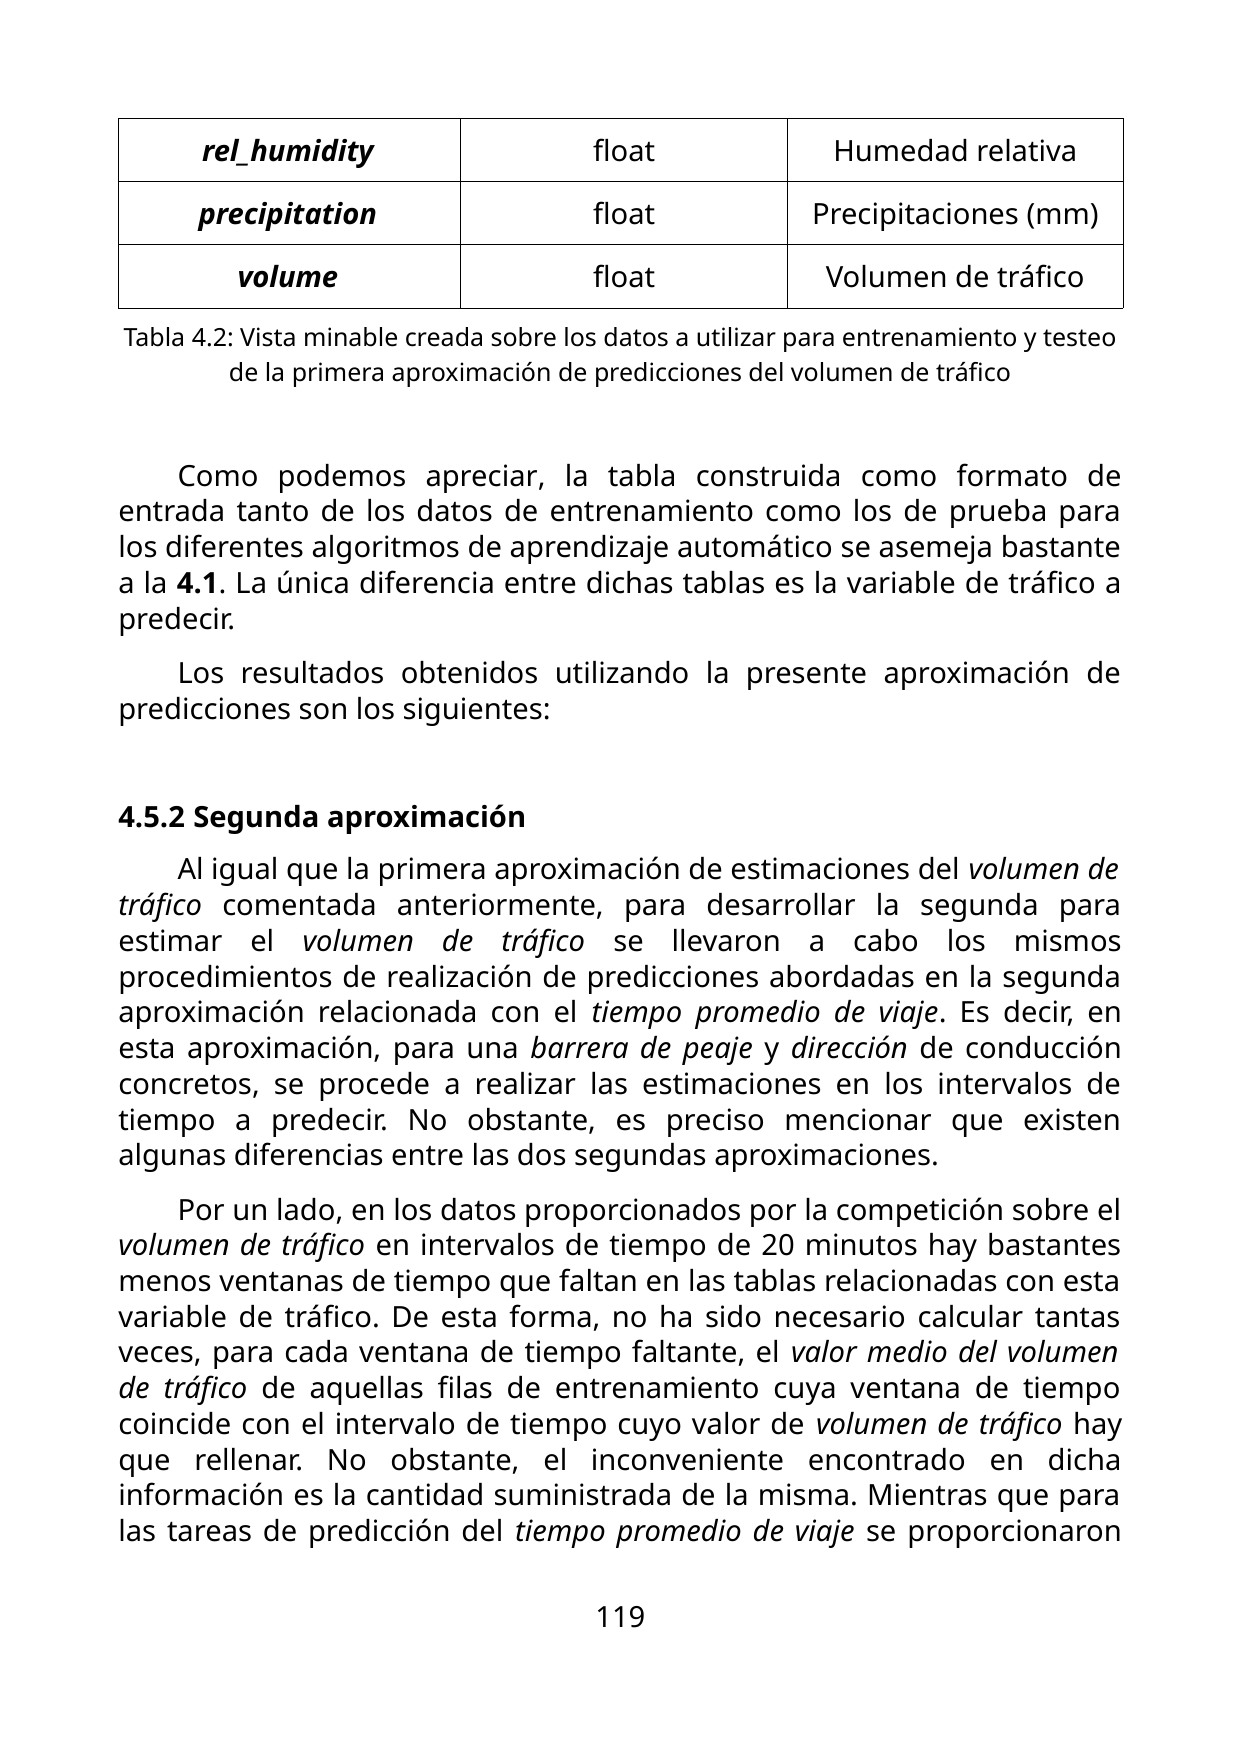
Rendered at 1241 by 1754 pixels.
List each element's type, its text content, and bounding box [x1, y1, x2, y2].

text Por un lado, en los datos proporcionados por la competición sobre el volumen de tráfico en intervalos de tiempo de 20 minutos hay bastantes menos ventanas de tiempo que faltan en las tablas relacionadas con esta variable de tráfico. De esta forma, no ha sido necesario calcular tantas veces, para cada ventana de tiempo faltante, el valor medio del volumen de tráfico de aquellas filas de entrenamiento cuya ventana de tiempo coincide con el intervalo de tiempo cuyo valor de volumen de tráfico hay que rellenar. No obstante, el inconveniente encontrado en dicha información es la cantidad suministrada de la misma. Mientras que para las tareas de predicción del tiempo promedio de viaje se proporcionaron [118, 1189, 1122, 1550]
table_cell rel_humidity [119, 119, 460, 181]
table_cell Humedad relativa [788, 119, 1123, 181]
text Los resultados obtenidos utilizando la presente aproximación de predicciones son los siguientes: [118, 652, 1122, 728]
table_cell float [461, 119, 787, 181]
table_cell precipitation [119, 182, 460, 244]
table_cell Volumen de tráfico [788, 245, 1123, 307]
text Tabla 4.2: Vista minable creada sobre los datos a utilizar para entrenamiento y testeo de la primera aproximación de predicciones del volumen de tráfico [118, 320, 1122, 388]
subtitle Segunda aproximación [118, 796, 1122, 836]
table_cell volume [119, 245, 460, 307]
table_cell float [461, 182, 787, 244]
table_cell float [461, 245, 787, 307]
table_cell Precipitaciones (mm) [788, 182, 1123, 244]
text Al igual que la primera aproximación de estimaciones del volumen de tráfico comentada anteriormente, para desarrollar la segunda para estimar el volumen de tráfico se llevaron a cabo los mismos procedimientos de realización de predicciones abordadas en la segunda aproximación relacionada con el tiempo promedio de viaje. Es decir, en esta aproximación, para una barrera de peaje y dirección de conducción concretos, se procede a realizar las estimaciones en los intervalos de tiempo a predecir. No obstante, es preciso mencionar que existen algunas diferencias entre las dos segundas aproximaciones. [118, 849, 1122, 1174]
text Como podemos apreciar, la tabla construida como formato de entrada tanto de los datos de entrenamiento como los de prueba para los diferentes algoritmos de aprendizaje automático se asemeja bastante a la Tabla 4.1. La única diferencia entre dichas tablas es la variable de tráfico a predecir. [118, 455, 1122, 638]
